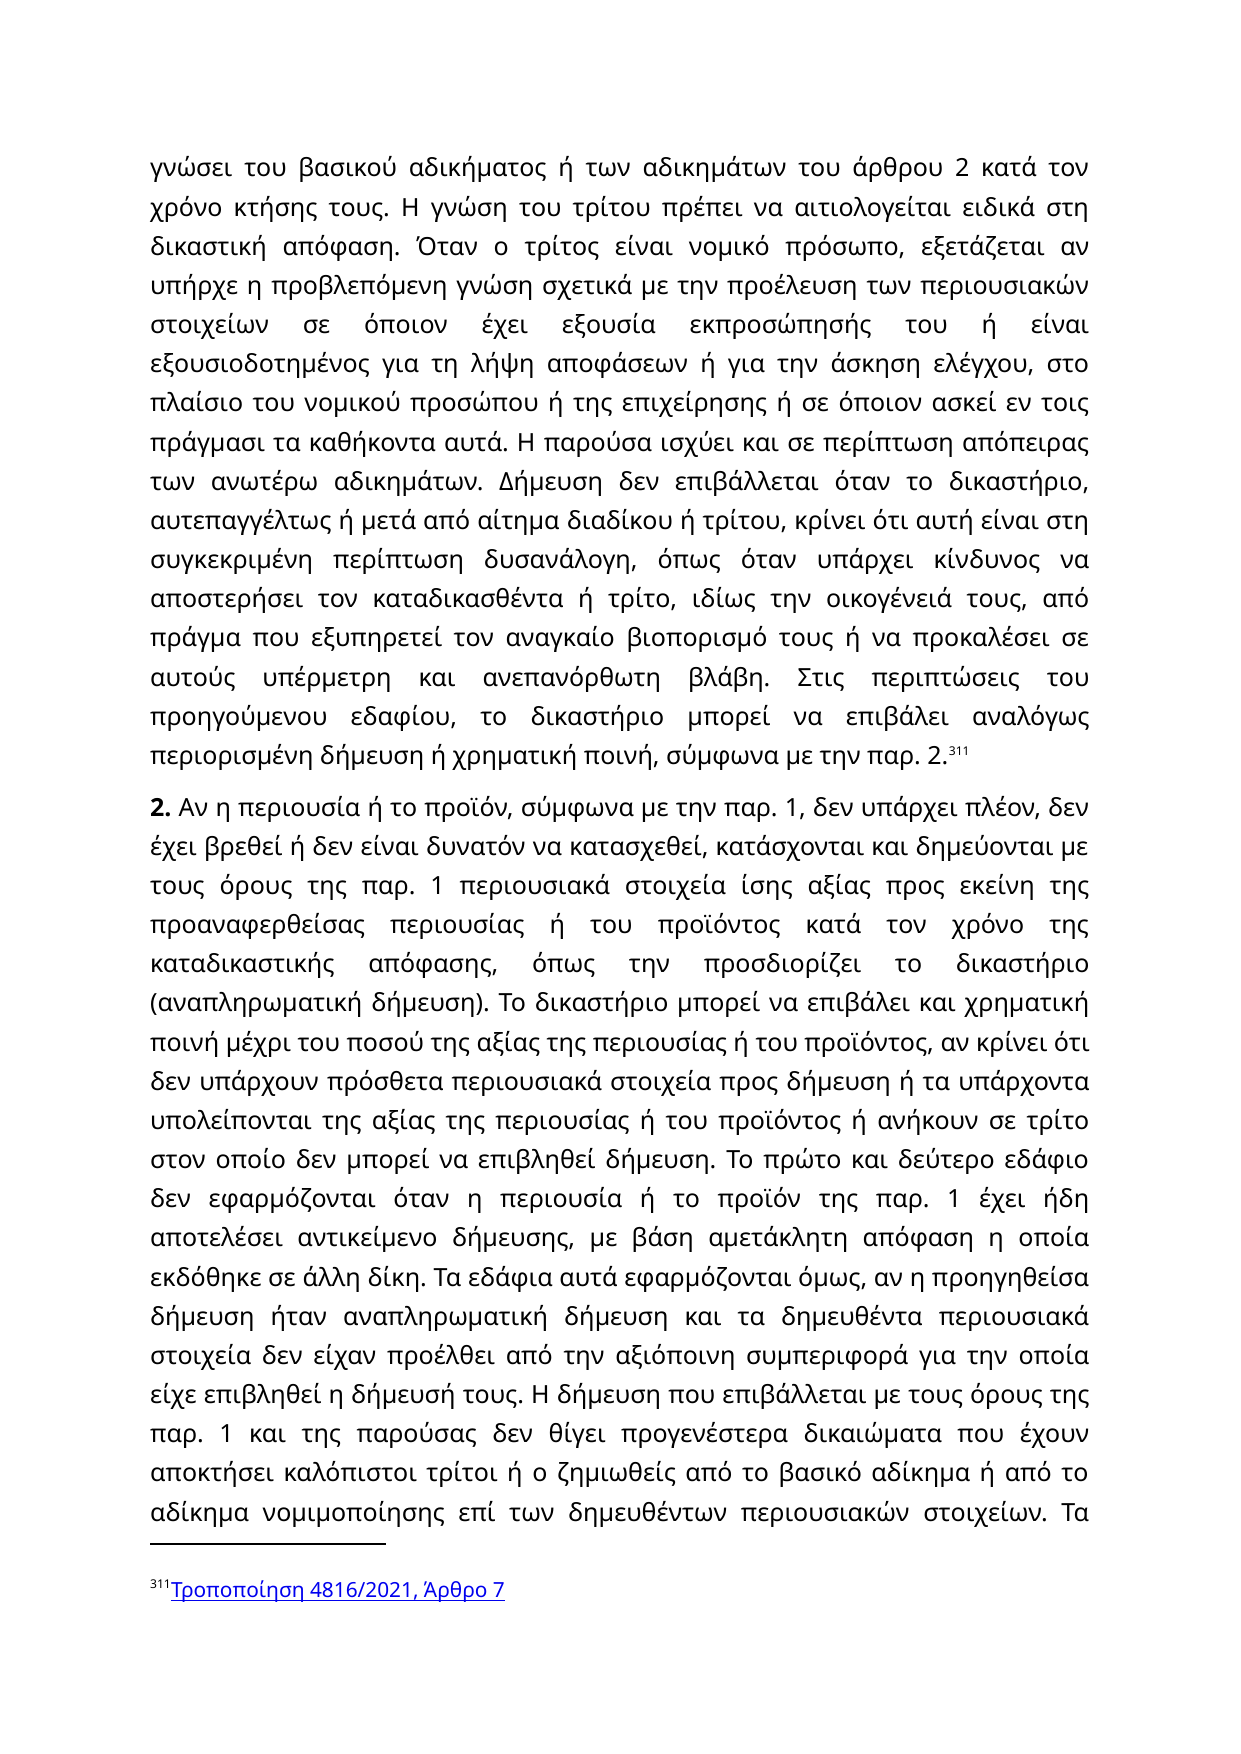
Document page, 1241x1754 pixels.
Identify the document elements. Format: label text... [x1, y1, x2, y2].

text Τροποποίηση 4816/2021, Άρθρο 7 [150, 1576, 1090, 1604]
text γνώσει του βασικού αδικήματος ή των αδικημάτων του άρθρου 2 κατά τον χρόνο κτήσης τους. Η γνώση του τρίτου πρέπει να αιτιολογείται ειδικά στη δικαστική απόφαση. Όταν ο τρίτος είναι νομικό πρόσωπο, εξετάζεται αν υπήρχε η προβλεπόμενη γνώση σχετικά με την προέλευση των περιουσιακών στοιχείων σε όποιον έχει εξουσία εκπροσώπησής του ή είναι εξουσιοδοτημένος για τη λήψη αποφάσεων ή για την άσκηση ελέγχου, στο πλαίσιο του νομικού προσώπου ή της επιχείρησης ή σε όποιον ασκεί εν τοις πράγμασι τα καθήκοντα αυτά. Η παρούσα ισχύει και σε περίπτωση απόπειρας των ανωτέρω αδικημάτων. Δήμευση δεν επιβάλλεται όταν το δικαστήριο, αυτεπαγγέλτως ή μετά από αίτημα διαδίκου ή τρίτου, κρίνει ότι αυτή είναι στη συγκεκριμένη περίπτωση δυσανάλογη, όπως όταν υπάρχει κίνδυνος να αποστερήσει τον καταδικασθέντα ή τρίτο, ιδίως την οικογένειά τους, από πράγμα που εξυπηρετεί τον αναγκαίο βιοπορισμό τους ή να προκαλέσει σε αυτούς υπέρμετρη και ανεπανόρθωτη βλάβη. Στις περιπτώσεις του προηγούμενου εδαφίου, το δικαστήριο μπορεί να επιβάλει αναλόγως περιορισμένη δήμευση ή χρηματική ποινή, σύμφωνα με την παρ. 2. [150, 150, 1090, 772]
text 2. Αν η περιουσία ή το προϊόν, σύμφωνα με την παρ. 1, δεν υπάρχει πλέον, δεν έχει βρεθεί ή δεν είναι δυνατόν να κατασχεθεί, κατάσχονται και δημεύονται με τους όρους της παρ. 1 περιουσιακά στοιχεία ίσης αξίας προς εκείνη της προαναφερθείσας περιουσίας ή του προϊόντος κατά τον χρόνο της καταδικαστικής απόφασης, όπως την προσδιορίζει το δικαστήριο (αναπληρωματική δήμευση). Το δικαστήριο μπορεί να επιβάλει και χρηματική ποινή μέχρι του ποσού της αξίας της περιουσίας ή του προϊόντος, αν κρίνει ότι δεν υπάρχουν πρόσθετα περιουσιακά στοιχεία προς δήμευση ή τα υπάρχοντα υπολείπονται της αξίας της περιουσίας ή του προϊόντος ή ανήκουν σε τρίτο στον οποίο δεν μπορεί να επιβληθεί δήμευση. Το πρώτο και δεύτερο εδάφιο δεν εφαρμόζονται όταν η περιουσία ή το προϊόν της παρ. 1 έχει ήδη αποτελέσει αντικείμενο δήμευσης, με βάση αμετάκλητη απόφαση η οποία εκδόθηκε σε άλλη δίκη. Τα εδάφια αυτά εφαρμόζονται όμως, αν η προηγηθείσα δήμευση ήταν αναπληρωματική δήμευση και τα δημευθέντα περιουσιακά στοιχεία δεν είχαν προέλθει από την αξιόποινη συμπεριφορά για την οποία είχε επιβληθεί η δήμευσή τους. Η δήμευση που επιβάλλεται με τους όρους της παρ. 1 και της παρούσας δεν θίγει προγενέστερα δικαιώματα που έχουν αποκτήσει καλόπιστοι τρίτοι ή ο ζημιωθείς από το βασικό αδίκημα ή από το αδίκημα νομιμοποίησης επί των δημευθέντων περιουσιακών στοιχείων. Τα [150, 789, 1090, 1528]
